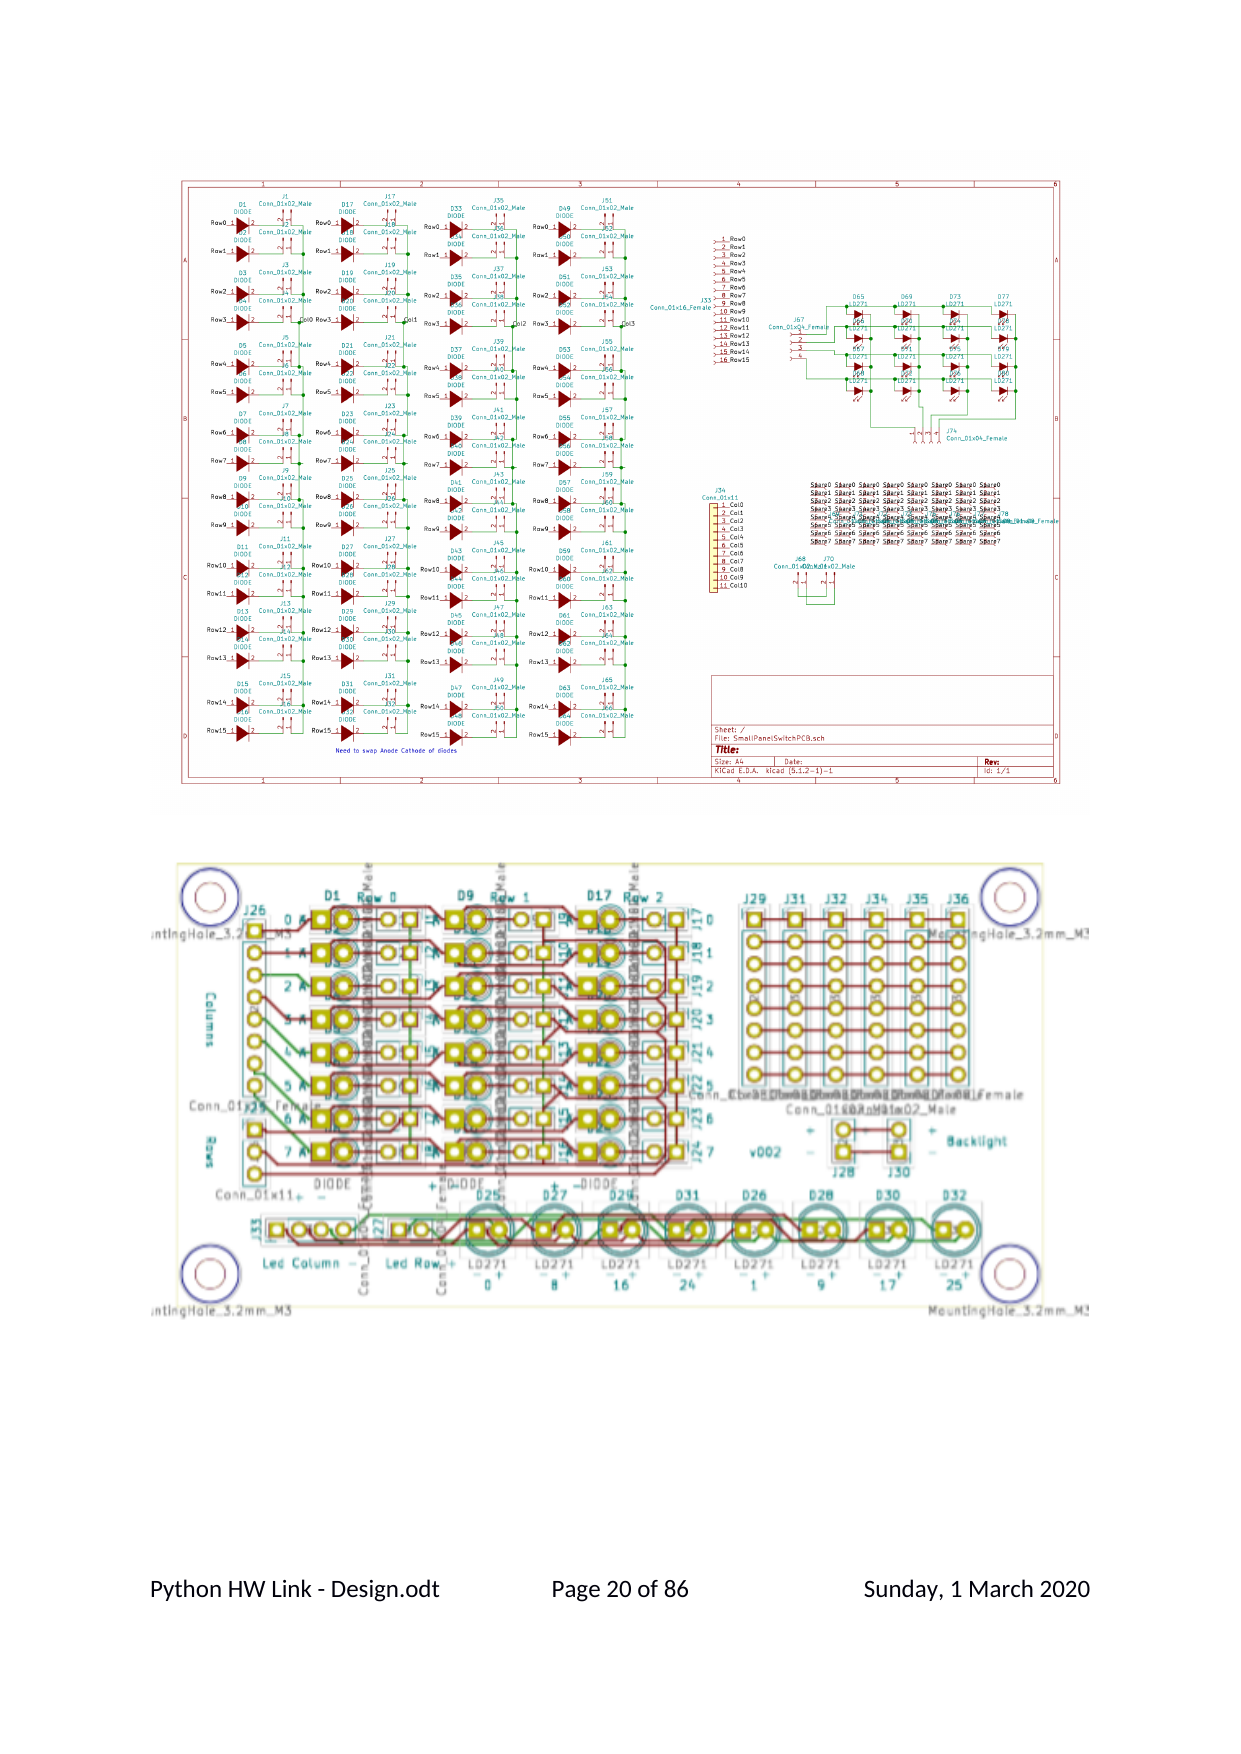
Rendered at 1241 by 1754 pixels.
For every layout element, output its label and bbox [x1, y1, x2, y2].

picture [150, 150, 1091, 815]
picture [151, 845, 1089, 1333]
